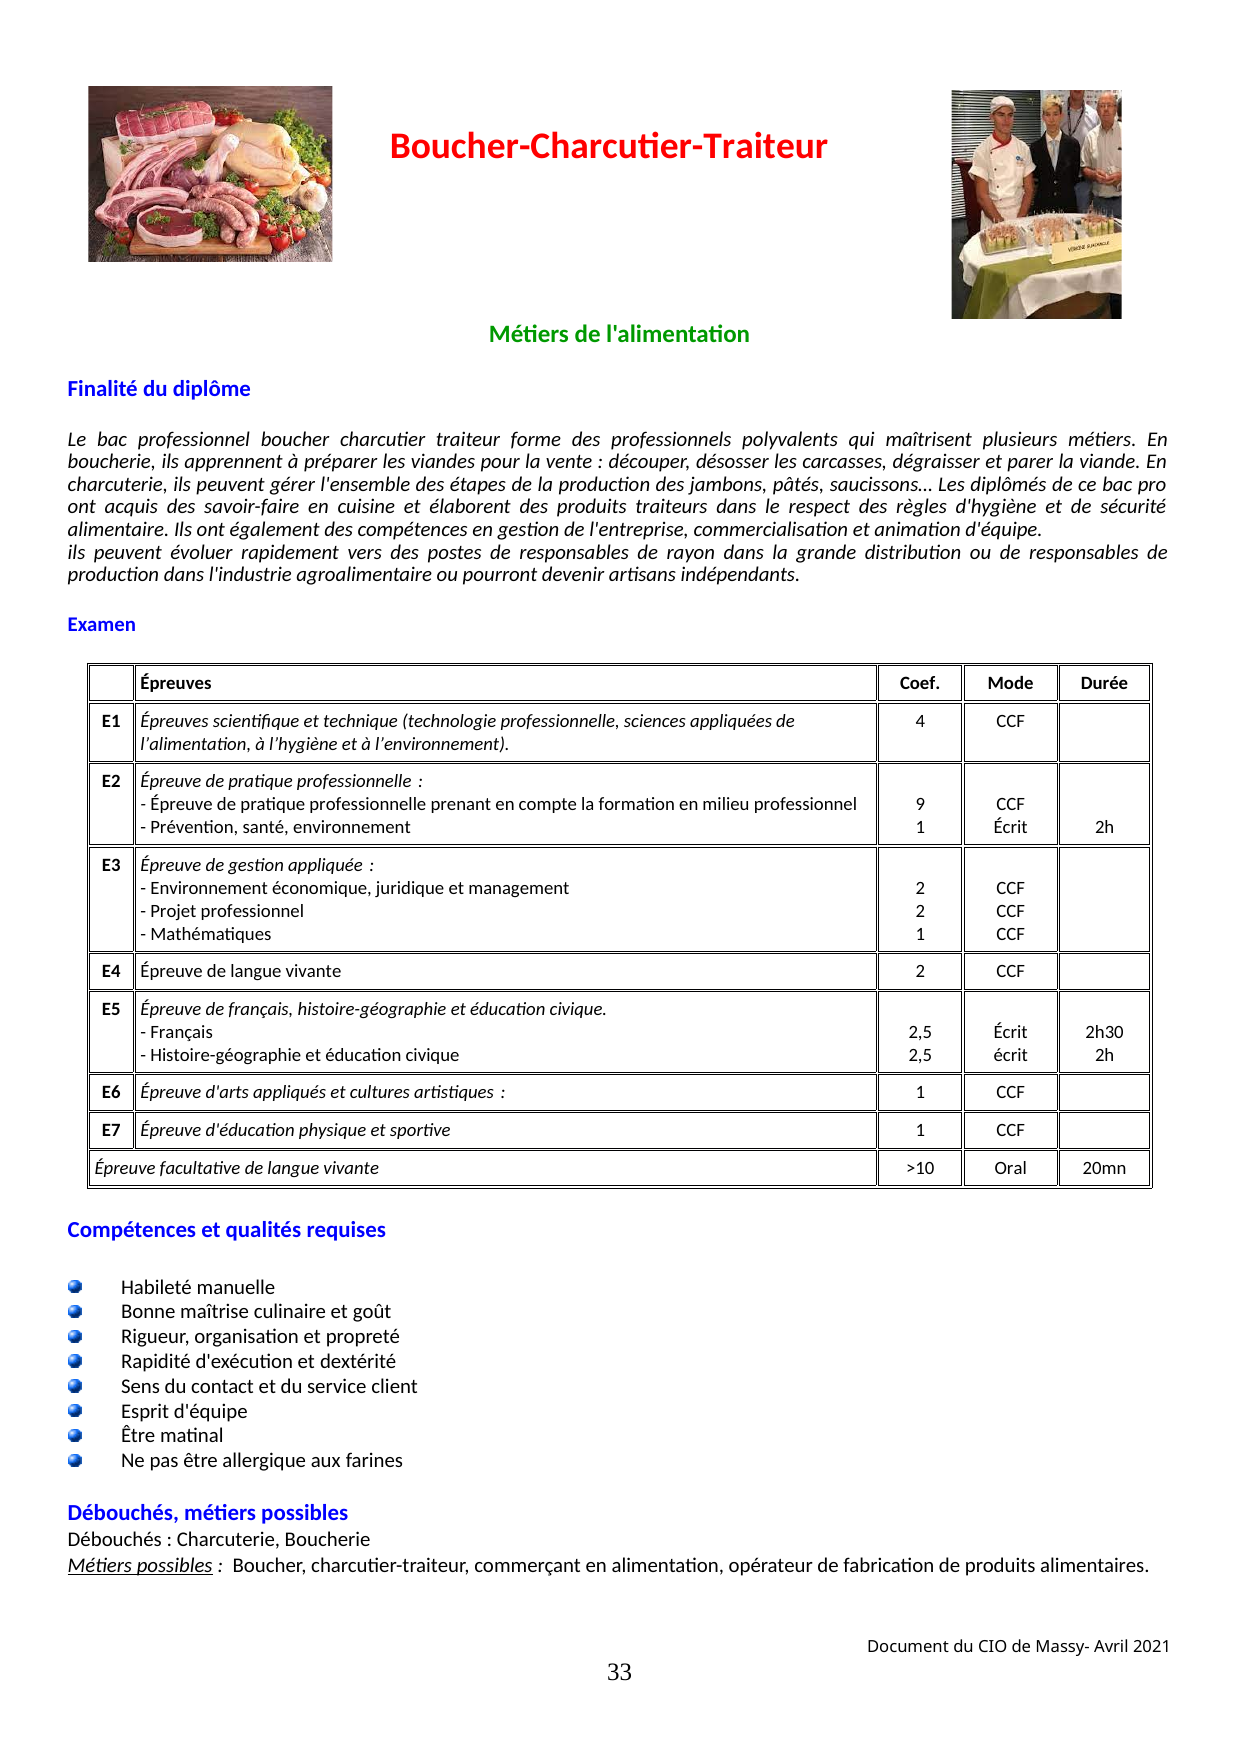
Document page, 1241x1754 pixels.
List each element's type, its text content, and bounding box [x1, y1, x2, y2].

picture [951, 90, 1122, 319]
table_header [90, 666, 133, 700]
table_cell >10 [879, 1151, 961, 1185]
table_cell 1 [879, 1075, 961, 1110]
table_cell CCF [965, 954, 1057, 988]
picture [68, 1379, 82, 1393]
table_cell E1 [90, 704, 133, 761]
table_cell E6 [90, 1075, 133, 1110]
picture [88, 86, 333, 262]
text Débouchés, métiers possibles [67, 1498, 1171, 1526]
list Être matinal [67, 1423, 1171, 1448]
picture [68, 1330, 82, 1343]
list Habileté manuelle [67, 1274, 1171, 1299]
table_header Coef. [879, 666, 961, 700]
table_cell Épreuve d'éducation physique et sportive [136, 1113, 876, 1147]
text Compétences et qualités requises [67, 1216, 1171, 1243]
table_cell Épreuve de français, histoire-géographie et éducation civique. - Français - Histoire-géographie et éducation civique [136, 992, 876, 1072]
table_cell Oral [965, 1151, 1057, 1185]
table_cell CCF [965, 1075, 1057, 1110]
list Rigueur, organisation et propreté [67, 1324, 1171, 1349]
list Bonne maîtrise culinaire et goût [67, 1299, 1171, 1324]
table_cell CCF [965, 704, 1057, 761]
table_cell Épreuve de langue vivante [136, 954, 876, 988]
picture [68, 1354, 82, 1368]
table_cell 2h [1060, 764, 1149, 844]
table_cell 2h30 2h [1060, 992, 1149, 1072]
table_cell E5 [90, 992, 133, 1072]
table_cell [1060, 1113, 1149, 1147]
table_cell 4 [879, 704, 961, 761]
table_cell 2,5 2,5 [879, 992, 961, 1072]
table_cell CCF [965, 1113, 1057, 1147]
table_cell E4 [90, 954, 133, 988]
picture [68, 1404, 82, 1417]
picture [68, 1280, 82, 1293]
text Métiers possibles : Boucher, charcutier-traiteur, commerçant en alimentation, opérateur de fabrication de produits alimentaires. [67, 1552, 1171, 1577]
list Débouchés : Charcuterie, Boucherie [67, 1526, 1171, 1552]
table_header Durée [1060, 666, 1149, 700]
text Examen [67, 612, 1171, 637]
table_cell [1060, 1075, 1149, 1110]
table_cell 2 [879, 954, 961, 988]
subtitle Métiers de l'alimentation [67, 69, 1171, 349]
table_cell CCF Écrit [965, 764, 1057, 844]
table_cell 9 1 [879, 764, 961, 844]
picture [68, 1454, 82, 1467]
table_cell Épreuve de pratique professionnelle : - Épreuve de pratique professionnelle prenant en compte la formation en milieu professionnel - Prévention, santé, environnement [136, 764, 876, 844]
table_cell Épreuve d'arts appliqués et cultures artistiques : [136, 1075, 876, 1110]
table_header Mode [965, 666, 1057, 700]
table_cell 20mn [1060, 1151, 1149, 1185]
subtitle Finalité du diplôme [67, 374, 1171, 403]
table_cell [1060, 848, 1149, 951]
table_cell Épreuves scientifique et technique (technologie professionnelle, sciences appliquées de l’alimentation, à l’hygiène et à l’environnement). [136, 704, 876, 761]
picture [68, 1429, 82, 1442]
table_cell Écrit écrit [965, 992, 1057, 1072]
table_cell CCF CCF CCF [965, 848, 1057, 951]
table_header Épreuves [136, 666, 876, 700]
picture [68, 1305, 82, 1318]
table_cell E7 [90, 1113, 133, 1147]
table_cell Épreuve de gestion appliquée : - Environnement économique, juridique et management - Projet professionnel - Mathématiques [136, 848, 876, 951]
table_cell 1 [879, 1113, 961, 1147]
table_cell [1060, 954, 1149, 988]
table_cell Épreuve facultative de langue vivante [90, 1151, 876, 1185]
table_cell E2 [90, 764, 133, 844]
list Sens du contact et du service client [67, 1373, 1171, 1398]
list Esprit d'équipe [67, 1398, 1171, 1423]
list Ne pas être allergique aux farines [67, 1448, 1171, 1473]
table_cell [1060, 704, 1149, 761]
list Rapidité d'exécution et dextérité [67, 1349, 1171, 1373]
text Le bac professionnel boucher charcutier traiteur forme des professionnels polyvalents qui maîtrisent plusieurs métiers. En boucherie, ils apprennent à préparer les viandes pour la vente : découper, désosser les carcasses, dégraisser et parer la viande. En charcuterie, ils peuvent gérer l'ensemble des étapes de la production des jambons, pâtés, saucissons… Les diplômés de ce bac pro ont acquis des savoir-faire en cuisine et élaborent des produits traiteurs dans le respect des règles d'hygiène et de sécurité alimentaire. Ils ont également des compétences en gestion de l'entreprise, commercialisation et animation d'équipe. [67, 428, 1171, 541]
text ils peuvent évoluer rapidement vers des postes de responsables de rayon dans la grande distribution ou de responsables de production dans l'industrie agroalimentaire ou pourront devenir artisans indépendants. [67, 541, 1171, 586]
table_cell E3 [90, 848, 133, 951]
table_cell 2 2 1 [879, 848, 961, 951]
